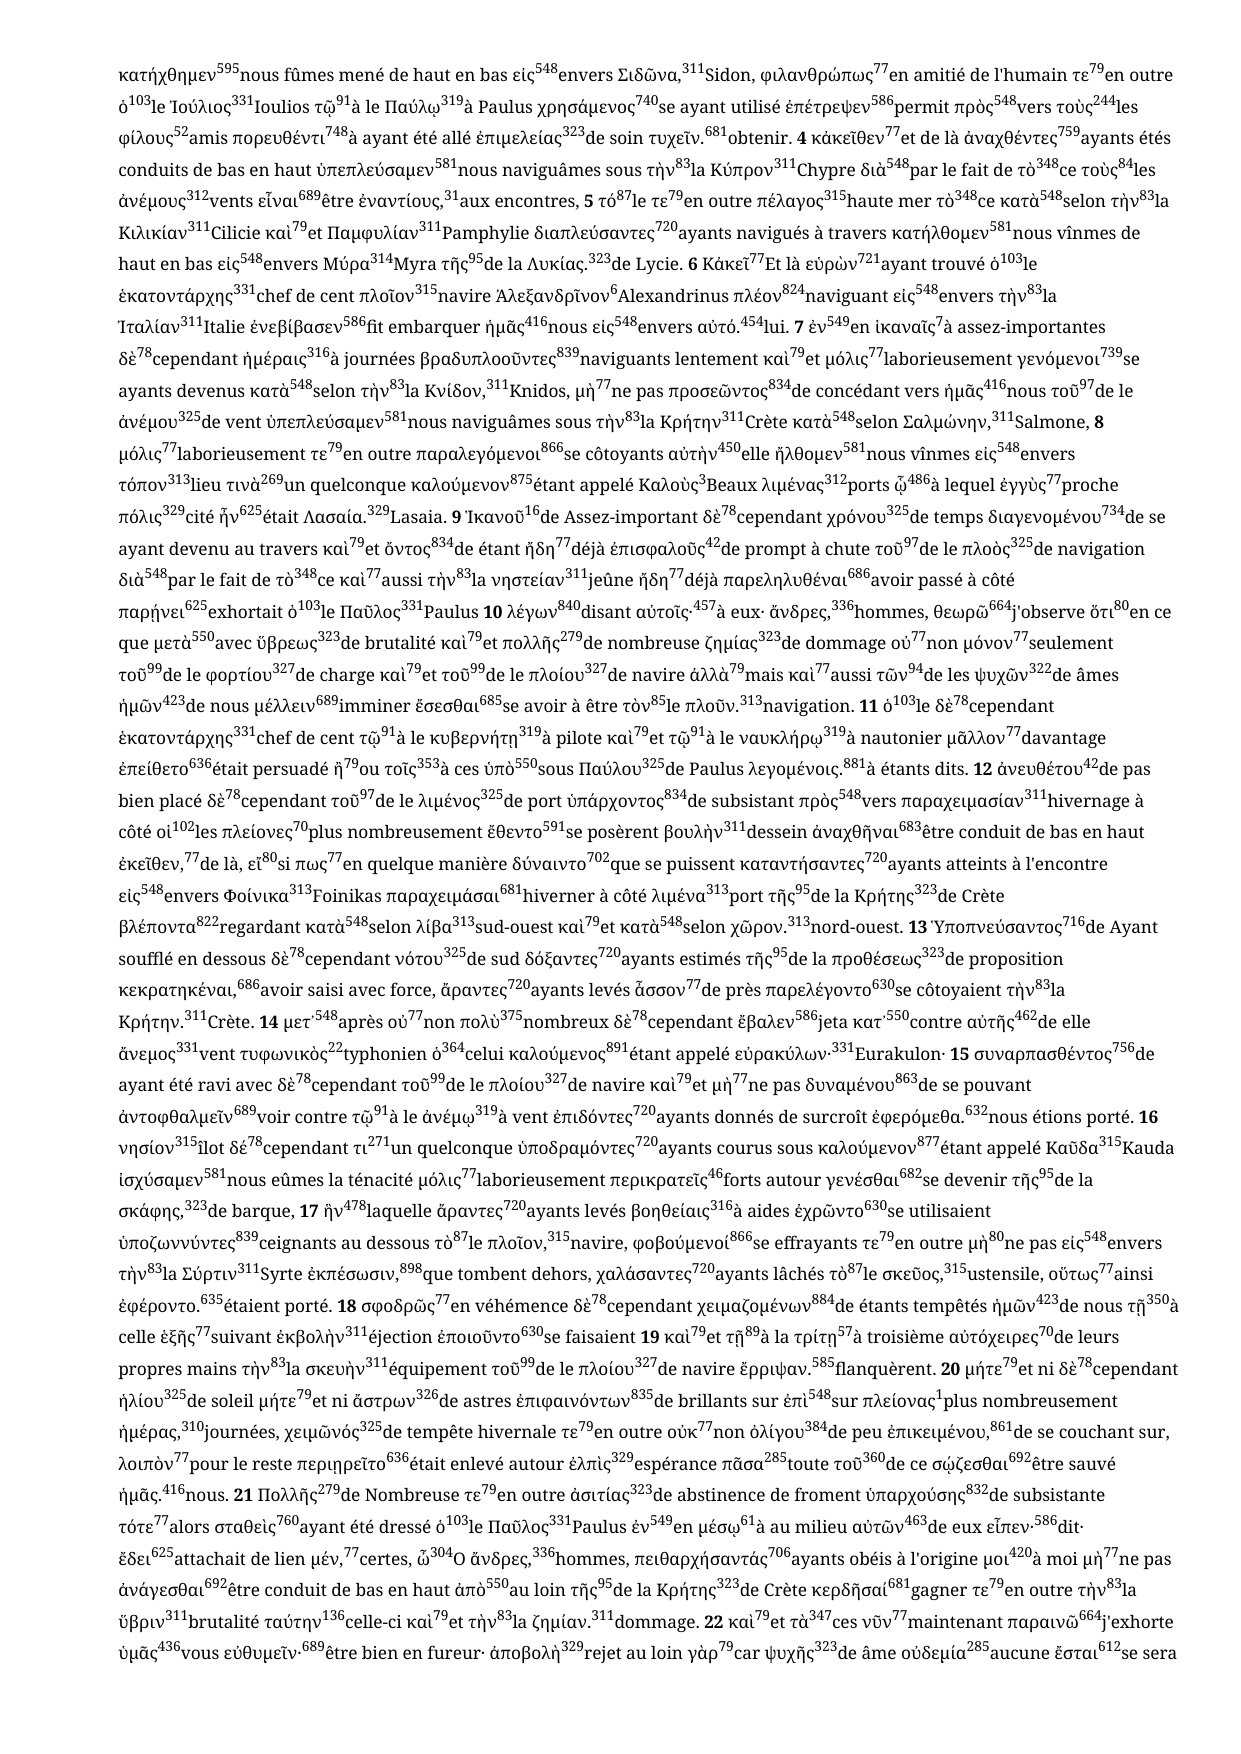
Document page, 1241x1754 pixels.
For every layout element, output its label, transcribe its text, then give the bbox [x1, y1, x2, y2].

text 1 Ὡς80Comme δὲ78cependant ἐκρίθη600fut jugé τοῦ360de ce ἀποπλεῖν689naviguer au loin ἡμᾶς416nous εἰς548envers τὴν83la Ἰταλίαν,311Italie, παρεδίδουν624transmettaient τόν85le τε79en outre Παῦλον313Paulus καί79et τινας268des quelconques ἑτέρους114autres-différents δεσμώτας312détenus ἑκατοντάρχῃ319à chef de cent ὀνόματι321à nom Ἰουλίῳ319à Ioulios σπείρης323de spirale Σεβαστῆς.14de Vénérable. 2 ἐπιβάντες720ayants surmontés δὲ78cependant πλοίῳ321à navire Ἀδραμυττηνῷ12à Adramytte μέλλοντι830à imminant πλεῖν689naviguer εἰς548envers τοὺς84les κατὰ548selon τὴν83la Ἀσίαν311Asie τόπους312lieux ἀνήχθημεν595nous fûmes conduit de bas en haut ὄντος834de étant σὺν549avec ἡμῖν419à nous Ἀριστάρχου325de Aristarque Μακεδόνος325de Macédonien Θεσσαλονικέως.325de Thessalonicien. 3 τῇ89à la τε79en outre ἑτέρᾳ376à autre-différente κατήχθημεν595nous fûmes mené de haut en bas εἰς548envers Σιδῶνα,311Sidon, φιλανθρώπως77en amitié de l'humain τε79en outre ὁ103le Ἰούλιος331Ioulios τῷ91à le Παύλῳ319à Paulus χρησάμενος740se ayant utilisé ἐπέτρεψεν586permit πρὸς548vers τοὺς244les φίλους52amis πορευθέντι748à ayant été allé ἐπιμελείας323de soin τυχεῖν.681obtenir. 4 κἀκεῖθεν77et de là ἀναχθέντες759ayants étés conduits de bas en haut ὑπεπλεύσαμεν581nous naviguâmes sous τὴν83la Κύπρον311Chypre διὰ548par le fait de τὸ348ce τοὺς84les ἀνέμους312vents εἶναι689être ἐναντίους,31aux encontres, 5 τό87le τε79en outre πέλαγος315haute mer τὸ348ce κατὰ548selon τὴν83la Κιλικίαν311Cilicie καὶ79et Παμφυλίαν311Pamphylie διαπλεύσαντες720ayants navigués à travers κατήλθομεν581nous vînmes de haut en bas εἰς548envers Μύρα314Myra τῆς95de la Λυκίας.323de Lycie. 6 Κἀκεῖ77Et là εὑρὼν721ayant trouvé ὁ103le ἑκατοντάρχης331chef de cent πλοῖον315navire Ἀλεξανδρῖνον6Alexandrinus πλέον824naviguant εἰς548envers τὴν83la Ἰταλίαν311Italie ἐνεβίβασεν586fit embarquer ἡμᾶς416nous εἰς548envers αὐτό.454lui. 7 ἐν549en ἱκαναῖς7à assez-importantes δὲ78cependant ἡμέραις316à journées βραδυπλοοῦντες839naviguants lentement καὶ79et μόλις77laborieusement γενόμενοι739se ayants devenus κατὰ548selon τὴν83la Κνίδον,311Knidos, μὴ77ne pas προσεῶντος834de concédant vers ἡμᾶς416nous τοῦ97de le ἀνέμου325de vent ὑπεπλεύσαμεν581nous naviguâmes sous τὴν83la Κρήτην311Crète κατὰ548selon Σαλμώνην,311Salmone, 8 μόλις77laborieusement τε79en outre παραλεγόμενοι866se côtoyants αὐτὴν450elle ἤλθομεν581nous vînmes εἰς548envers τόπον313lieu τινὰ269un quelconque καλούμενον875étant appelé Καλοὺς3Beaux λιμένας312ports ᾧ486à lequel ἐγγὺς77proche πόλις329cité ἦν625était Λασαία.329Lasaia. 9 Ἱκανοῦ16de Assez-important δὲ78cependant χρόνου325de temps διαγενομένου734de se ayant devenu au travers καὶ79et ὄντος834de étant ἤδη77déjà ἐπισφαλοῦς42de prompt à chute τοῦ97de le πλοὸς325de navigation διὰ548par le fait de τὸ348ce καὶ77aussi τὴν83la νηστείαν311jeûne ἤδη77déjà παρεληλυθέναι686avoir passé à côté παρῄνει625exhortait ὁ103le Παῦλος331Paulus 10 λέγων840disant αὐτοῖς·457à eux· ἄνδρες,336hommes, θεωρῶ664j'observe ὅτι80en ce que μετὰ550avec ὕβρεως323de brutalité καὶ79et πολλῆς279de nombreuse ζημίας323de dommage οὐ77non μόνον77seulement τοῦ99de le φορτίου327de charge καὶ79et τοῦ99de le πλοίου327de navire ἀλλὰ79mais καὶ77aussi τῶν94de les ψυχῶν322de âmes ἡμῶν423de nous μέλλειν689imminer ἔσεσθαι685se avoir à être τὸν85le πλοῦν.313navigation. 11 ὁ103le δὲ78cependant ἑκατοντάρχης331chef de cent τῷ91à le κυβερνήτῃ319à pilote καὶ79et τῷ91à le ναυκλήρῳ319à nautonier μᾶλλον77davantage ἐπείθετο636était persuadé ἢ79ou τοῖς353à ces ὑπὸ550sous Παύλου325de Paulus λεγομένοις.881à étants dits. 12 ἀνευθέτου42de pas bien placé δὲ78cependant τοῦ97de le λιμένος325de port ὑπάρχοντος834de subsistant πρὸς548vers παραχειμασίαν311hivernage à côté οἱ102les πλείονες70plus nombreusement ἔθεντο591se posèrent βουλὴν311dessein ἀναχθῆναι683être conduit de bas en haut ἐκεῖθεν,77de là, εἴ80si πως77en quelque manière δύναιντο702que se puissent καταντήσαντες720ayants atteints à l'encontre εἰς548envers Φοίνικα313Foinikas παραχειμάσαι681hiverner à côté λιμένα313port τῆς95de la Κρήτης323de Crète βλέποντα822regardant κατὰ548selon λίβα313sud-ouest καὶ79et κατὰ548selon χῶρον.313nord-ouest. 13 Ὑποπνεύσαντος716de Ayant soufflé en dessous δὲ78cependant νότου325de sud δόξαντες720ayants estimés τῆς95de la προθέσεως323de proposition κεκρατηκέναι,686avoir saisi avec force, ἄραντες720ayants levés ἆσσον77de près παρελέγοντο630se côtoyaient τὴν83la Κρήτην.311Crète. 14 μετ᾽548après οὐ77non πολὺ375nombreux δὲ78cependant ἔβαλεν586jeta κατ᾽550contre αὐτῆς462de elle ἄνεμος331vent τυφωνικὸς22typhonien ὁ364celui καλούμενος891étant appelé εὐρακύλων·331Eurakulon· 15 συναρπασθέντος756de ayant été ravi avec δὲ78cependant τοῦ99de le πλοίου327de navire καὶ79et μὴ77ne pas δυναμένου863de se pouvant ἀντοφθαλμεῖν689voir contre τῷ91à le ἀνέμῳ319à vent ἐπιδόντες720ayants donnés de surcroît ἐφερόμεθα.632nous étions porté. 16 νησίον315îlot δέ78cependant τι271un quelconque ὑποδραμόντες720ayants courus sous καλούμενον877étant appelé Καῦδα315Κauda ἰσχύσαμεν581nous eûmes la ténacité μόλις77laborieusement περικρατεῖς46forts autour γενέσθαι682se devenir τῆς95de la σκάφης,323de barque, 17 ἣν478laquelle ἄραντες720ayants levés βοηθείαις316à aides ἐχρῶντο630se utilisaient ὑποζωννύντες839ceignants au dessous τὸ87le πλοῖον,315navire, φοβούμενοί866se effrayants τε79en outre μὴ80ne pas εἰς548envers τὴν83la Σύρτιν311Syrte ἐκπέσωσιν,898que tombent dehors, χαλάσαντες720ayants lâchés τὸ87le σκεῦος,315ustensile, οὕτως77ainsi ἐφέροντο.635étaient porté. 18 σφοδρῶς77en véhémence δὲ78cependant χειμαζομένων884de étants tempêtés ἡμῶν423de nous τῇ350à celle ἑξῆς77suivant ἐκβολὴν311éjection ἐποιοῦντο630se faisaient 19 καὶ79et τῇ89à la τρίτῃ57à troisième αὐτόχειρες70de leurs propres mains τὴν83la σκευὴν311équipement τοῦ99de le πλοίου327de navire ἔρριψαν.585flanquèrent. 20 μήτε79et ni δὲ78cependant ἡλίου325de soleil μήτε79et ni ἄστρων326de astres ἐπιφαινόντων835de brillants sur ἐπὶ548sur πλείονας1plus nombreusement ἡμέρας,310journées, χειμῶνός325de tempête hivernale τε79en outre οὐκ77non ὀλίγου384de peu ἐπικειμένου,861de se couchant sur, λοιπὸν77pour le reste περιῃρεῖτο636était enlevé autour ἐλπὶς329espérance πᾶσα285toute τοῦ360de ce σῴζεσθαι692être sauvé ἡμᾶς.416nous. 21 Πολλῆς279de Nombreuse τε79en outre ἀσιτίας323de abstinence de froment ὑπαρχούσης832de subsistante τότε77alors σταθεὶς760ayant été dressé ὁ103le Παῦλος331Paulus ἐν549en μέσῳ61à au milieu αὐτῶν463de eux εἶπεν·586dit· ἔδει625attachait de lien μέν,77certes, ὦ304O ἄνδρες,336hommes, πειθαρχήσαντάς706ayants obéis à l'origine μοι420à moi μὴ77ne pas ἀνάγεσθαι692être conduit de bas en haut ἀπὸ550au loin τῆς95de la Κρήτης323de Crète κερδῆσαί681gagner τε79en outre τὴν83la ὕβριν311brutalité ταύτην136celle-ci καὶ79et τὴν83la ζημίαν.311dommage. 22 καὶ79et τὰ347ces νῦν77maintenant παραινῶ664j'exhorte ὑμᾶς436vous εὐθυμεῖν·689être bien en fureur· ἀποβολὴ329rejet au loin γὰρ79car ψυχῆς323de âme οὐδεμία285aucune ἔσται612se sera ἐξ550hors ὑμῶν441de vous πλὴν552toutefois τοῦ99de le πλοίου.327de navire. 23 παρέστη586dressa à côté γάρ79car μοι420à moi ταύτῃ142à celle-ci τῇ89à la νυκτὶ317à nuit τοῦ97de le θεοῦ,325de Dieu, οὗ492de lequel εἰμι664je suis [ἐγὼ]431[moi] ᾧ486à lequel καὶ77aussi λατρεύω,664j'adore, ἄγγελος331ange 24 λέγων·840disant· μὴ77ne pas φοβοῦ,574te effraie, Παῦλε,337Paulus, Καίσαρί319à Kaesar σε437toi δεῖ668attache de lien παραστῆναι,681dresser à côté, καὶ79et ἰδοὺ306voici κεχάρισταί648s'a fait grâce σοι439à toi ὁ103le θεὸς331Dieu πάντας372tous τοὺς345ceux πλέοντας821naviguants μετὰ550avec σοῦ.442de toi. 25 διὸ79c'est pourquoi εὐθυμεῖτε,569soyez bien en fureur, ἄνδρες·336hommes· πιστεύω664je crois γὰρ79car τῷ91à le θεῷ319à Dieu ὅτι80en ce que οὕτως77ainsi ἔσται612se sera καθ᾽548selon ὃν295lequel τρόπον313manière λελάληταί654a été bavardé μοι.420à moi. 26 εἰς548envers νῆσον311île δέ78cependant τινα267une quelconque δεῖ668attache de lien ἡμᾶς416nous ἐκπεσεῖν.681tomber dehors. 27 Ὡς80Comme δὲ78cependant τεσσαρεσκαιδεκάτη212quatorzième νὺξ329nuit ἐγένετο592se devint διαφερομένων884de étants différés ἡμῶν423de nous ἐν549en τῷ91à le Ἀδρίᾳ,319à Adriatique, κατὰ548selon μέσον55au milieu τῆς95de la νυκτὸς323de nuit ὑπενόουν624soupçonnaient οἱ102les ναῦται330matelots προσάγειν689amener τινὰ267une quelconque αὐτοῖς457à eux χώραν.311région. 28 καὶ79et βολίσαντες720ayants sondés εὗρον585trouvèrent ὀργυιὰς310orgyies εἴκοσι,176vingt, βραχὺ6court δὲ78cependant διαστήσαντες720ayants dressés à travers καὶ79et πάλιν77de nouveau βολίσαντες720ayants sondés εὗρον585trouvèrent ὀργυιὰς310orgyies δεκαπέντε·176quinze· 29 φοβούμενοί866se effrayants τε79en outre μή80ne pas που77quelque part où κατὰ548selon τραχεῖς3raboteux τόπους312lieux ἐκπέσωμεν,894que nous tombions dehors, ἐκ550hors πρύμνης323de poupe ῥίψαντες720ayants flanqués ἀγκύρας310ancres τέσσαρας176quatre ηὔχοντο630se souhaitaient ἡμέραν311journée γενέσθαι.682se devenir. 30 Τῶν96de Les δὲ78cependant ναυτῶν324de matelots ζητούντων833de cherchants φυγεῖν681fuir ἐκ550hors τοῦ99de le πλοίου327de navire καὶ79et χαλασάντων715de ayants lâchés τὴν83la σκάφην311barque εἰς548envers τὴν83la θάλασσαν311mer προφάσει317à apparence en avant ὡς80comme ἐκ550hors πρῴρης323de proue ἀγκύρας310ancres μελλόντων833de imminants ἐκτείνειν,689étendre, 31 εἶπεν586dit ὁ103le Παῦλος331Paulus τῷ91à le ἑκατοντάρχῃ319à chef de cent καὶ79et τοῖς90à les στρατιώταις·318à soldats· ἐὰν80si le cas échéant μὴ77ne pas οὗτοι363ceux-ci μείνωσιν898que restent ἐν549en τῷ93à le πλοίῳ,321à navire, ὑμεῖς447vous σωθῆναι683être sauvé οὐ77non δύνασθε.671vous vous pouvez. 32 τότε77alors ἀπέκοψαν585coupèrent au loin οἱ102les στρατιῶται330soldats τὰ86les σχοινία314cordages τῆς95de la σκάφης323de barque καὶ79et εἴασαν585concédèrent αὐτὴν450elle ἐκπεσεῖν.681tomber dehors. 33 Ἄχρι80Jusqu'à l'extrémité δὲ78cependant οὗ494de lequel ἡμέρα329journée ἤμελλεν625imminait γίνεσθαι,690se devenir, παρεκάλει625appelait à côté ὁ103le Παῦλος331Paulus ἅπαντας372en totalités μεταλαβεῖν681prendre avec au-delà τροφῆς323de nourriture λέγων·840disant· τεσσαρεσκαιδεκάτην201quatorzième σήμερον77aujourd'hui ἡμέραν311journée προσδοκῶντες839attendants ἄσιτοι70sans froments διατελεῖτε665vous parachevez μηθὲν375ne pas un προσλαβόμενοι.739se ayants pris auprès. 34 διὸ79c'est pourquoi παρακαλῶ664j'appelle à côté ὑμᾶς436vous μεταλαβεῖν681prendre avec au-delà τροφῆς·323de nourriture· τοῦτο366ce-ci γὰρ79car πρὸς550vers τῆς95de la ὑμετέρας440de votre σωτηρίας323de sauvetage ὑπάρχει,668subsiste, οὐδενὸς384de aucun γὰρ79car ὑμῶν441de vous θρὶξ329cheveu ἀπὸ550au loin τῆς95de la κεφαλῆς323de tête ἀπολεῖται.612se dépérira. 35 εἴπας721ayant dit δὲ78cependant ταῦτα347ces-ci καὶ79et λαβὼν721ayant pris ἄρτον313pain εὐχαρίστησεν586rendit grâce τῷ91à le θεῷ319à Dieu ἐνώπιον552en devant πάντων383de tous καὶ79et κλάσας721ayant cassé ἤρξατο592se origina ἐσθίειν.689manger. 36 εὔθυμοι46biens en fureurs δὲ78cependant γενόμενοι739se ayants devenus πάντες389tous καὶ77aussi αὐτοὶ468eux προσελάβοντο591se prirent auprès τροφῆς.323de nourriture. 37 ἤμεθα626nous nous étions δὲ78cependant αἱ100les πᾶσαι284toutes ψυχαὶ328âmes ἐν549en τῷ93à le πλοίῳ321à navire διακόσιαι68deux cents ἑβδομήκοντα68soixante-dix ἕξ.68six. 38 κορεσθέντες759ayants étés rassasiés δὲ78cependant τροφῆς323de nourriture ἐκούφιζον624allégeaient τὸ87le πλοῖον315navire ἐκβαλλόμενοι866se éjectants τὸν85le σῖτον313froment εἰς548envers τὴν83la θάλασσαν.311mer. 39 Ὅτε80Lorsque δὲ78cependant ἡμέρα329journée ἐγένετο,592se devint, τὴν83la γῆν311terre οὐκ77non ἐπεγίνωσκον,624reconnaissaient, κόλπον313sein δέ78cependant τινα269un quelconque κατενόουν624intelligeaient complètement ἔχοντα822ayant αἰγιαλὸν313rivage εἰς548envers ὃν480lequel ἐβουλεύοντο630se délibéraient εἰ80si δύναιντο702que se puissent ἐξῶσαι681expulser τὸ87le πλοῖον.315navire. 40 καὶ79et τὰς82les ἀγκύρας310ancres περιελόντες720ayants enlevés autour εἴων624concédaient εἰς548envers τὴν83la θάλασσαν,311mer, ἅμα77simultanément ἀνέντες720ayants rompus τὰς82les ζευκτηρίας310attaches τῶν98de les πηδαλίων326de gouvernails καὶ79et ἐπάραντες720ayants surélevés τὸν85le ἀρτέμωνα313artimon τῇ350à celle πνεούσῃ826à soufflante κατεῖχον624tenaient de haut en bas εἰς548envers τὸν85le αἰγιαλόν.313rivage. 41 περιπεσόντες720ayants tombés autour δὲ78cependant εἰς548envers τόπον313lieu διθάλασσον4divisé en deux mers ἐπέκειλαν585échouèrent τὴν83la ναῦν311vaisseau καὶ79et ἡ101la μὲν79certes πρῷρα329proue ἐρείσασα719ayante soutenue ἔμεινεν586resta ἀσάλευτος,69inébranlable, ἡ101la δὲ78cependant πρύμνα329poupe ἐλύετο636était délié ὑπὸ550sous τῆς95de la βίας323de violence [τῶν94[de les κυμάτων].326de vagues]. 42 Τῶν96de Les δὲ78cependant στρατιωτῶν324de soldats βουλὴ329dessein ἐγένετο592se devint ἵνα80afin que τοὺς84les δεσμώτας312détenus ἀποκτείνωσιν,898que tuent catégoriquement, μή80ne pas τις390un quelconque ἐκκολυμβήσας721ayant nagé au dehors διαφύγῃ.899que fuie à travers. 43 ὁ103le δὲ78cependant ἑκατοντάρχης331chef de cent βουλόμενος867se ayant dessein διασῶσαι681sauver par le fait de τὸν85le Παῦλον313Paulus ἐκώλυσεν586empêcha αὐτοὺς451eux τοῦ259de le βουλήματος,327de dessein, ἐκέλευσέν586ordonna τε79en outre τοὺς345ceux δυναμένους848se pouvants κολυμβᾶν689nager ἀπορίψαντας706ayants flanqués au loin πρώτους52premiers ἐπὶ548sur τὴν83la γῆν311terre ἐξιέναι689aller dehors 44 καὶ79et τοὺς84les λοιποὺς372restants οὓς372lesquels μὲν79certes ἐπὶ549sur σανίσιν,316à planches, οὓς372lesquels δὲ78cependant ἐπί550sur τινων385de des quelconques τῶν359de ces ἀπὸ550au loin τοῦ99de le πλοίου.327de navire. καὶ79et οὕτως77ainsi ἐγένετο592se devint πάντας372tous διασωθῆναι683être sauvé par le fait de ἐπὶ548sur τὴν83la γῆν.311terre. [118, 59, 1181, 1665]
